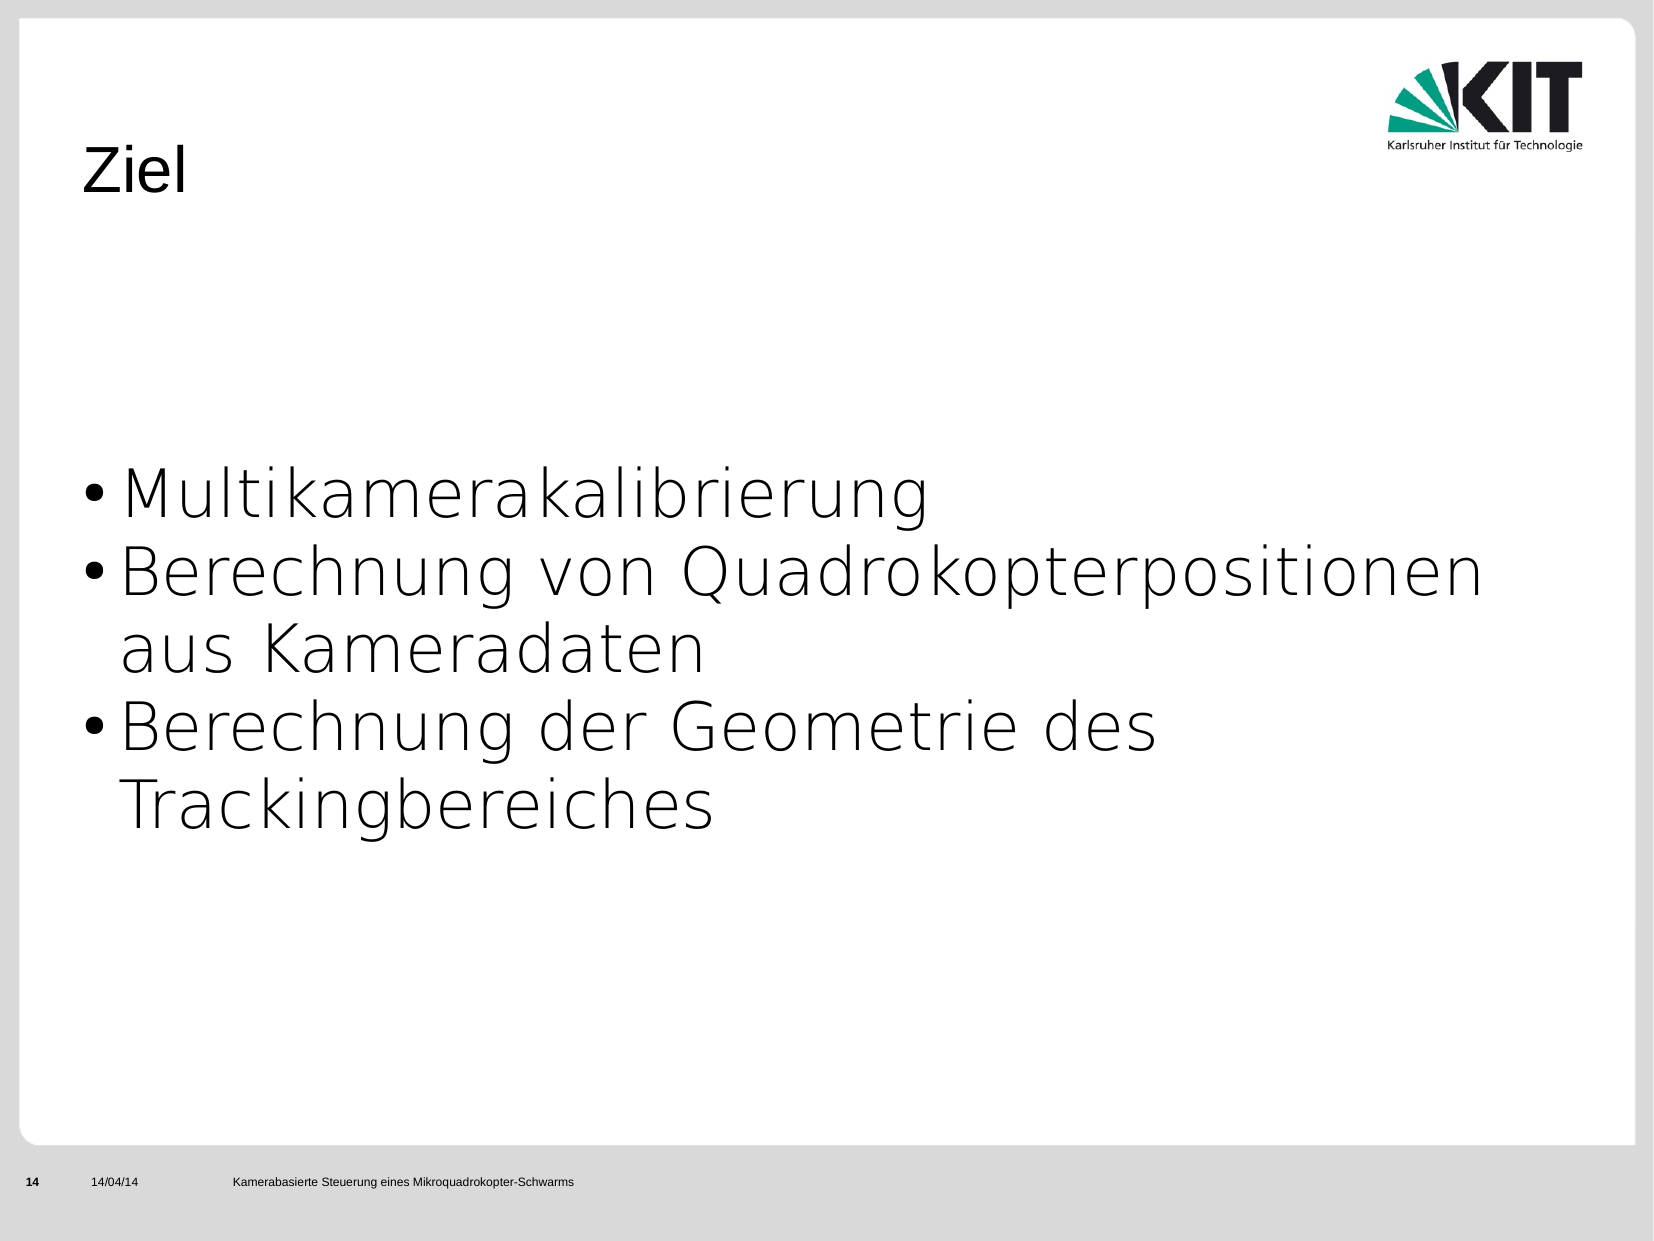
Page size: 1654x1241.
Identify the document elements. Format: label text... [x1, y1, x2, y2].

subtitle Multikamerakalibrierung Berechnung von Quadrokopterpositionen aus Kameradaten Berechnung der Geometrie des Trackingbereiches [82, 290, 1571, 1010]
title Ziel [82, 49, 1571, 257]
picture [0, 0, 1654, 1241]
